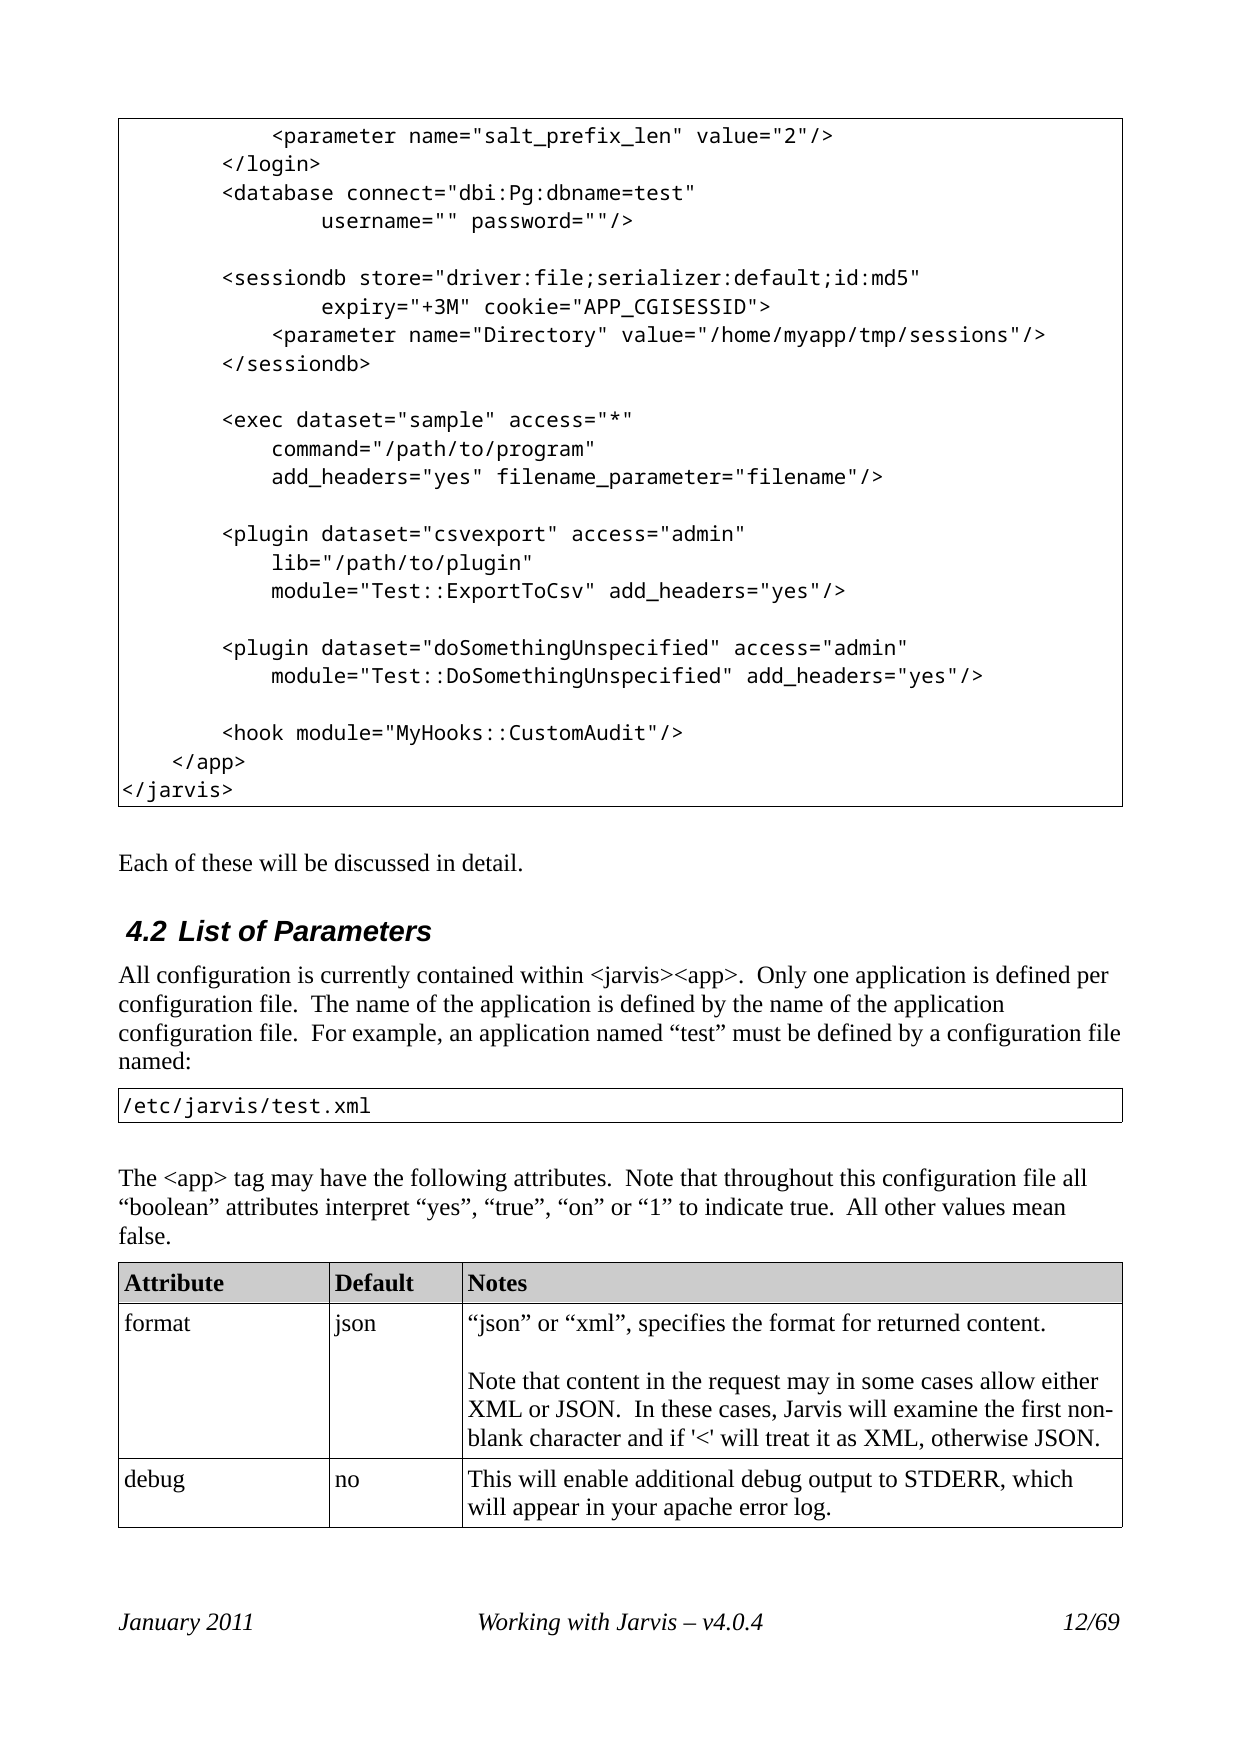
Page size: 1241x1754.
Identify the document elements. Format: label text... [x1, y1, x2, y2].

text command="/path/to/program" [119, 431, 1122, 459]
text <sessiondb store="driver:file;serializer:default;id:md5" [119, 260, 1122, 289]
text add_headers="yes" filename_parameter="filename"/> [119, 459, 1122, 491]
text The <app> tag may have the following attributes. Note that throughout this configuration file all “boolean” attributes interpret “yes”, “true”, “on” or “1” to indicate true. All other values mean false. [118, 1163, 1122, 1250]
text </jarvis> [119, 772, 1122, 806]
table_header Attribute [119, 1263, 329, 1302]
text expiry="+3M" cookie="APP_CGISESSID"> [119, 289, 1122, 317]
text <parameter name="Directory" value="/home/myapp/tmp/sessions"/> [119, 317, 1122, 346]
text username="" password=""/> [119, 203, 1122, 235]
subtitle List of Parameters [118, 914, 1122, 948]
table_cell debug [119, 1459, 329, 1527]
text <parameter name="salt_prefix_len" value="2"/> [119, 119, 1122, 147]
table_cell json [330, 1304, 462, 1458]
text <hook module="MyHooks::CustomAudit"/> [119, 715, 1122, 744]
table_cell format [119, 1304, 329, 1458]
table_cell This will enable additional debug output to STDERR, which will appear in your apache error log. [463, 1459, 1122, 1527]
text All configuration is currently contained within <jarvis><app>. Only one application is defined per configuration file. The name of the application is defined by the name of the application configuration file. For example, an application named “test” must be defined by a configuration file named: [118, 960, 1122, 1075]
table_header Default [330, 1263, 462, 1302]
text lib="/path/to/plugin" [119, 545, 1122, 573]
table_cell no [330, 1459, 462, 1527]
text <plugin dataset="doSomethingUnspecified" access="admin" [119, 630, 1122, 658]
text /etc/jarvis/test.xml [119, 1089, 1122, 1122]
text <plugin dataset="csvexport" access="admin" [119, 516, 1122, 545]
text module="Test::ExportToCsv" add_headers="yes"/> [119, 573, 1122, 604]
text Each of these will be discussed in detail. [118, 848, 1122, 877]
text <database connect="dbi:Pg:dbname=test" [119, 175, 1122, 203]
text </app> [119, 744, 1122, 772]
text </login> [119, 147, 1122, 175]
table_cell “json” or “xml”, specifies the format for returned content. Note that content in the request may in some cases allow either XML or JSON. In these cases, Jarvis will examine the first non-blank character and if '<' will treat it as XML, otherwise JSON. [463, 1304, 1122, 1458]
text module="Test::DoSomethingUnspecified" add_headers="yes"/> [119, 658, 1122, 690]
text <exec dataset="sample" access="*" [119, 402, 1122, 431]
table_header Notes [463, 1263, 1122, 1302]
text </sessiondb> [119, 346, 1122, 377]
